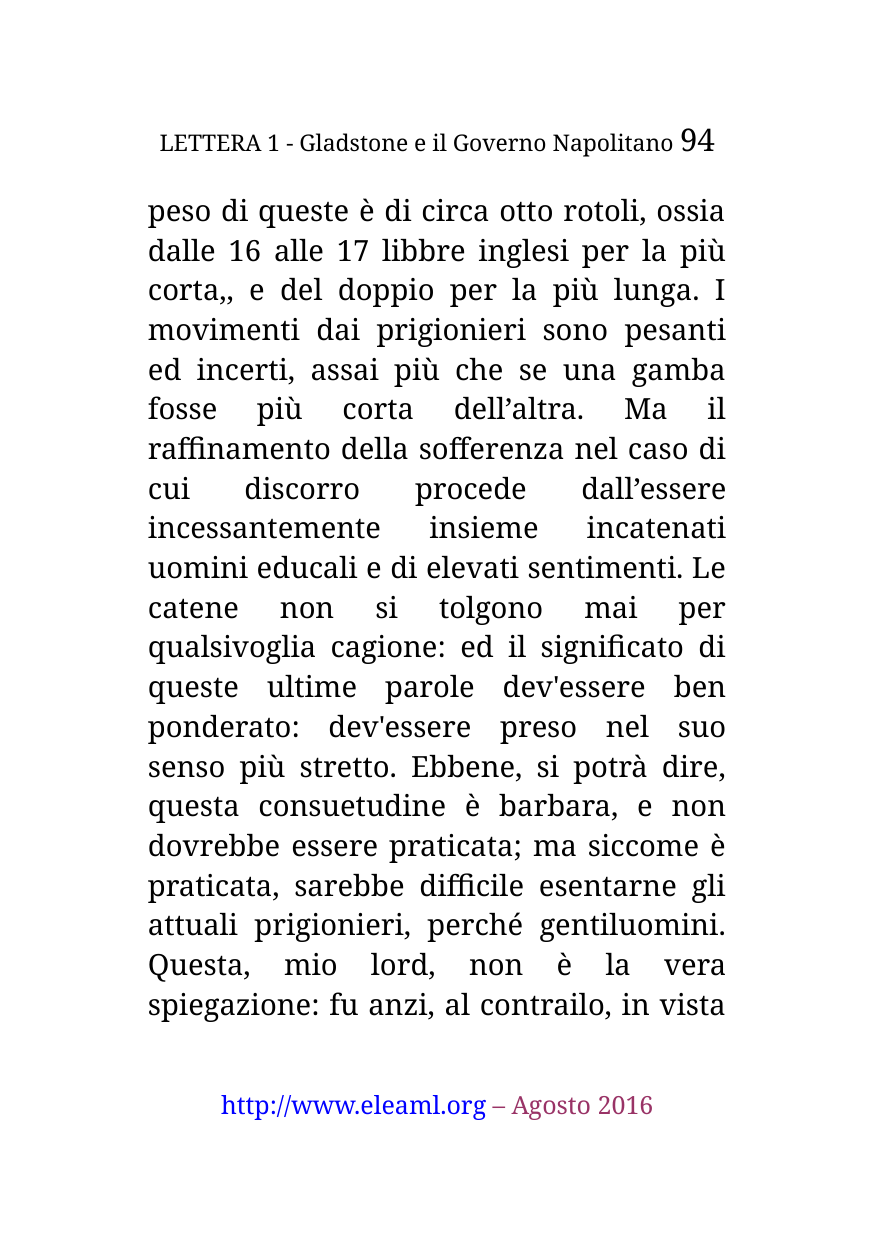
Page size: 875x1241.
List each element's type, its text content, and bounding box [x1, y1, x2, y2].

text peso di queste è di circa otto rotoli, ossia dalle 16 alle 17 libbre inglesi per la più corta,, e del doppio per la più lunga. I movimenti dai prigionieri sono pesanti ed incerti, assai più che se una gamba fosse più corta dell’altra. Ma il raffinamento della sofferenza nel caso di cui discorro procede dall’essere incessantemente insieme incatenati uomini educali e di elevati sentimenti. Le catene non si tolgono mai per qualsivoglia cagione: ed il significato di queste ultime parole dev'essere ben ponderato: dev'essere preso nel suo senso più stretto. Ebbene, si potrà dire, questa consuetudine è barbara, e non dovrebbe essere praticata; ma siccome è praticata, sarebbe difficile esentarne gli attuali prigionieri, perché gentiluomini. Questa, mio lord, non è la vera spiegazione: fu anzi, al contrailo, in vista [148, 190, 726, 1024]
